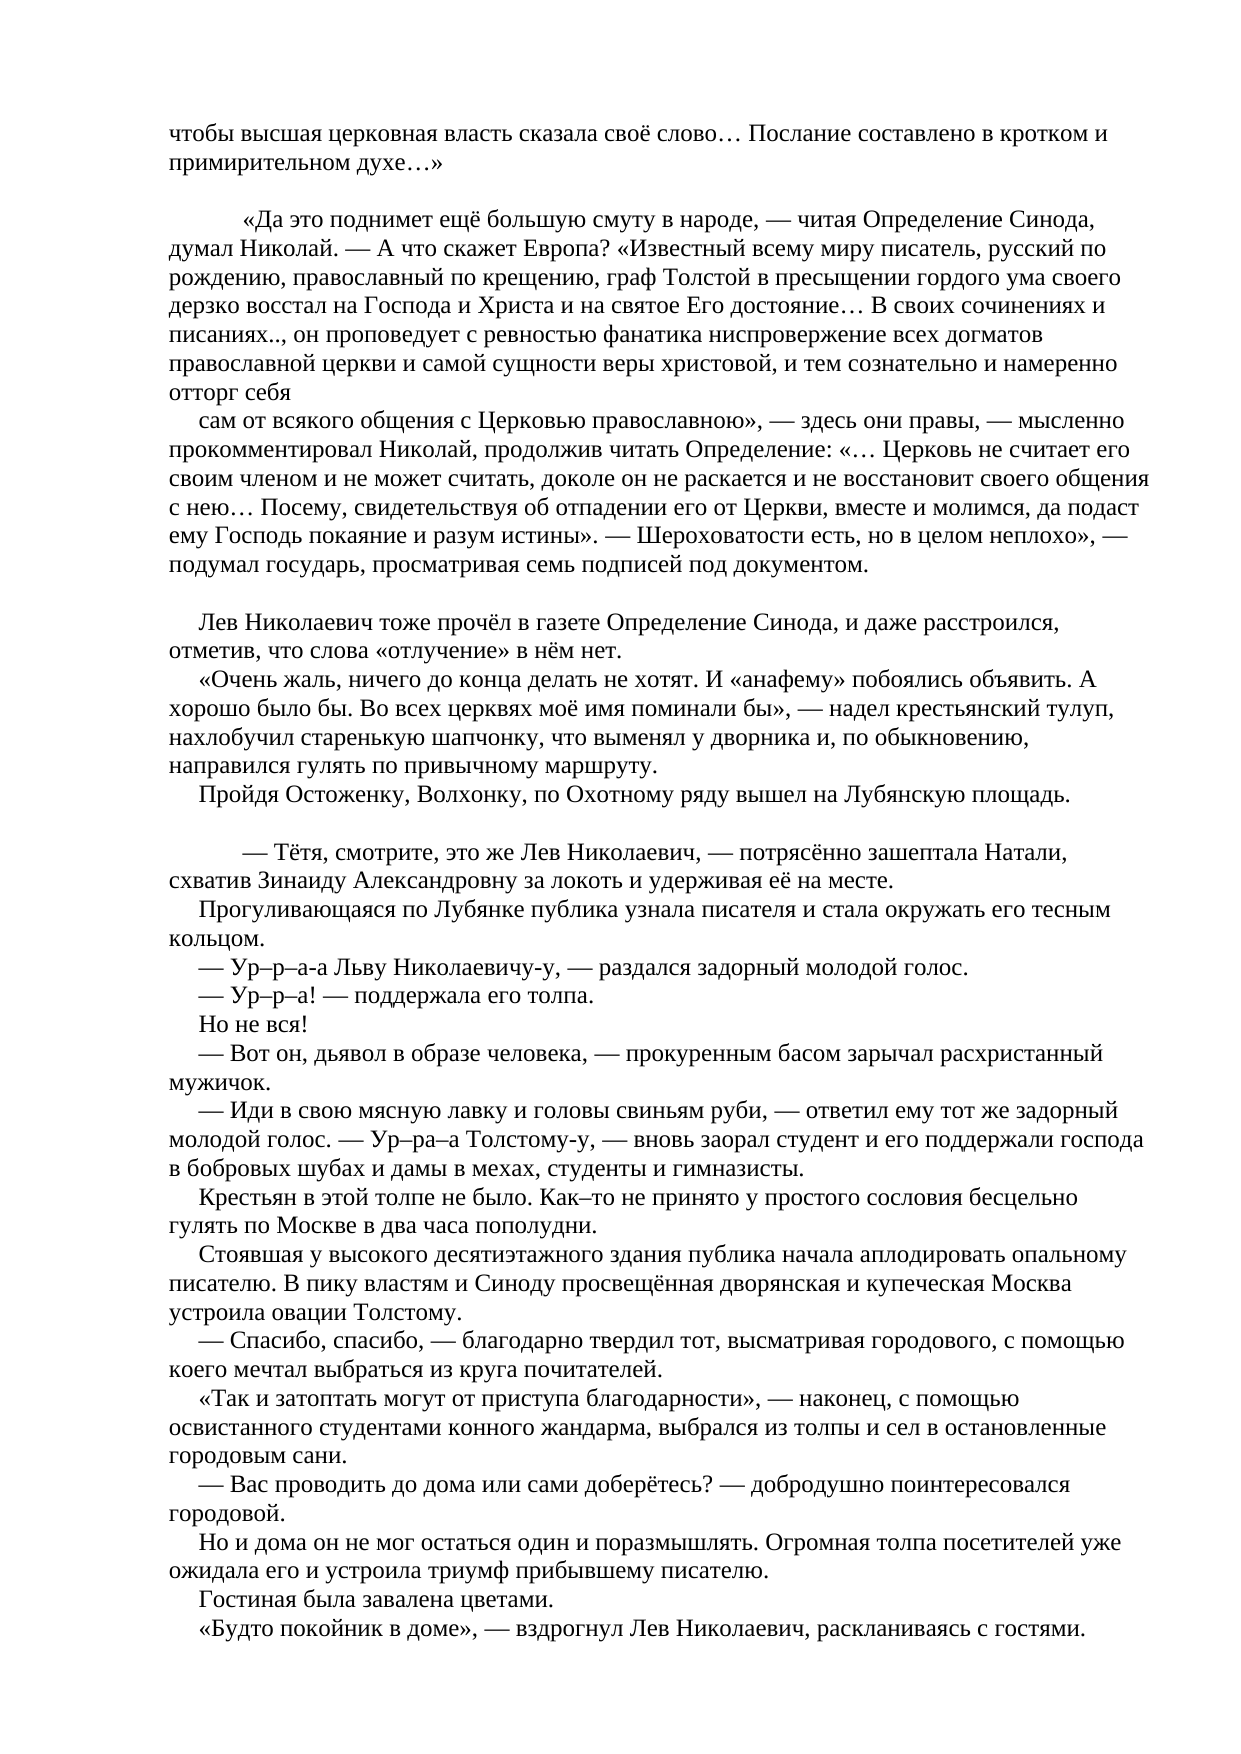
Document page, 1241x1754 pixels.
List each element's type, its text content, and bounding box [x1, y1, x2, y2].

text Но и дома он не мог остаться один и поразмышлять. Огромная толпа посетителей уже ожидала его и устроила триумф прибывшему писателю. [169, 1527, 1152, 1584]
text — Ур–р–а-а Льву Николаевичу-у, — раздался задорный молодой голос. [169, 952, 1152, 981]
text Прогуливающаяся по Лубянке публика узнала писателя и стала окружать его тесным кольцом. [169, 894, 1152, 952]
text — Спасибо, спасибо, — благодарно твердил тот, высматривая городового, с помощью коего мечтал выбраться из круга почитателей. [169, 1326, 1152, 1383]
text — Вот он, дьявол в образе человека, — прокуренным басом зарычал расхристанный мужичок. [169, 1038, 1152, 1096]
text Пройдя Остоженку, Волхонку, по Охотному ряду вышел на Лубянскую площадь. [169, 779, 1152, 808]
text «Так и затоптать могут от приступа благодарности», — наконец, с помощью освистанного студентами конного жандарма, выбрался из толпы и сел в остановленные городовым сани. [169, 1383, 1152, 1469]
text «Будто покойник в доме», — вздрогнул Лев Николаевич, раскланиваясь с гостями. [169, 1613, 1152, 1642]
text Лев Николаевич тоже прочёл в газете Определение Синода, и даже расстроился, отметив, что слова «отлучение» в нём нет. [169, 607, 1152, 664]
text Крестьян в этой толпе не было. Как–то не принято у простого сословия бесцельно гулять по Москве в два часа пополудни. [169, 1182, 1152, 1239]
text «Да это поднимет ещё большую смуту в народе, — читая Определение Синода, думал Николай. — А что скажет Европа? «Известный всему миру писатель, русский по рождению, православный по крещению, граф Толстой в пресыщении гордого ума своего дерзко восстал на Господа и Христа и на святое Его достояние… В своих сочинениях и писаниях.., он проповедует с ревностью фанатика ниспровержение всех догматов православной церкви и самой сущности веры христовой, и тем сознательно и намеренно отторг себя [169, 204, 1152, 406]
text Но не вся! [169, 1009, 1152, 1038]
text «Очень жаль, ничего до конца делать не хотят. И «анафему» побоялись объявить. А хорошо было бы. Во всех церквях моё имя поминали бы», — надел крестьянский тулуп, нахлобучил старенькую шапчонку, что выменял у дворника и, по обыкновению, направился гулять по привычному маршруту. [169, 664, 1152, 779]
text — Ур–р–а! — поддержала его толпа. [169, 981, 1152, 1009]
text Гостиная была завалена цветами. [169, 1584, 1152, 1613]
text — Тётя, смотрите, это же Лев Николаевич, — потрясённо зашептала Натали, схватив Зинаиду Александровну за локоть и удерживая её на месте. [169, 837, 1152, 894]
text — Иди в свою мясную лавку и головы свиньям руби, — ответил ему тот же задорный молодой голос. — Ур–ра–а Толстому-у, — вновь заорал студент и его поддержали господа в бобровых шубах и дамы в мехах, студенты и гимназисты. [169, 1096, 1152, 1182]
text чтобы высшая церковная власть сказала своё слово… Послание составлено в кротком и примирительном духе…» [169, 118, 1152, 176]
text сам от всякого общения с Церковью православною», — здесь они правы, — мысленно прокомментировал Николай, продолжив читать Определение: «… Церковь не считает его своим членом и не может считать, доколе он не раскается и не восстановит своего общения с нею… Посему, свидетельствуя об отпадении его от Церкви, вместе и молимся, да подаст ему Господь покаяние и разум истины». — Шероховатости есть, но в целом неплохо», — подумал государь, просматривая семь подписей под документом. [169, 406, 1152, 578]
text — Вас проводить до дома или сами доберётесь? — добродушно поинтересовался городовой. [169, 1469, 1152, 1527]
text Стоявшая у высокого десятиэтажного здания публика начала аплодировать опальному писателю. В пику властям и Синоду просвещённая дворянская и купеческая Москва устроила овации Толстому. [169, 1239, 1152, 1326]
